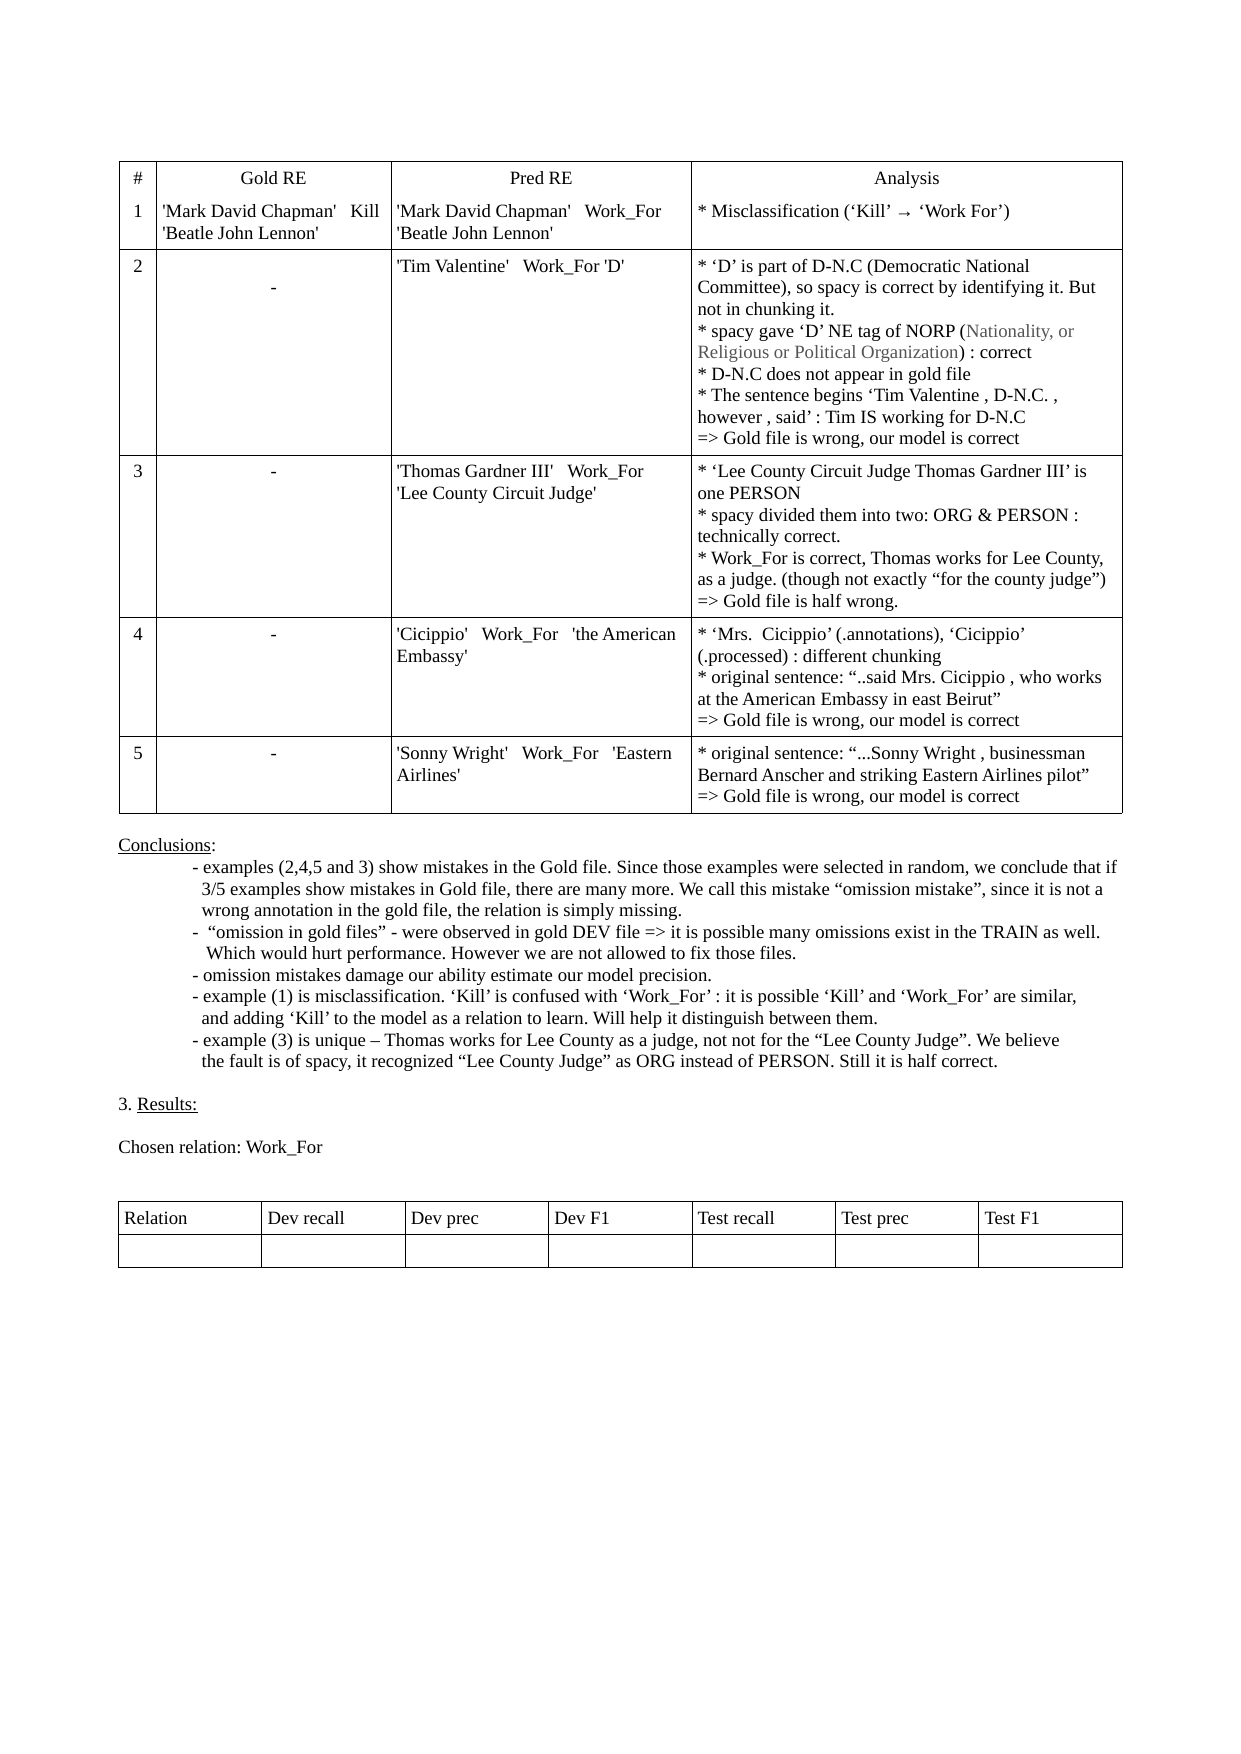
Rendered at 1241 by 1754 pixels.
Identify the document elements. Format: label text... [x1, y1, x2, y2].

table_cell [406, 1235, 548, 1267]
table_header Dev prec [406, 1202, 548, 1234]
text Chosen relation: Work_For [118, 1136, 1122, 1158]
table_cell - [157, 250, 391, 454]
table_header # [120, 162, 156, 194]
table_cell 'Mark David Chapman' Work_For 'Beatle John Lennon' [392, 194, 691, 249]
table_cell 'Mark David Chapman' Kill 'Beatle John Lennon' [157, 194, 391, 249]
table_header Test F1 [979, 1202, 1122, 1234]
table_cell * Misclassification (‘Kill’ → ‘Work For’) [692, 194, 1122, 249]
table_cell - [157, 618, 391, 736]
table_cell 'Sonny Wright' Work_For 'Eastern Airlines' [392, 737, 691, 813]
table_cell [693, 1235, 835, 1267]
table_cell - [157, 456, 391, 617]
text - “omission in gold files” - were observed in gold DEV file => it is possible many omissions exist in the TRAIN as well. Which would hurt performance. However we are not allowed to fix those files. [118, 921, 1122, 964]
table_cell * original sentence: “...Sonny Wright , businessman Bernard Anscher and striking Eastern Airlines pilot” => Gold file is wrong, our model is correct [692, 737, 1122, 813]
table_cell 2 [120, 250, 156, 454]
table_header Test prec [836, 1202, 978, 1234]
table_header Dev recall [262, 1202, 405, 1234]
table_header Dev F1 [549, 1202, 692, 1234]
table_cell 3 [120, 456, 156, 617]
table_cell 4 [120, 618, 156, 736]
table_header Relation [119, 1202, 261, 1234]
text - examples (2,4,5 and 3) show mistakes in the Gold file. Since those examples were selected in random, we conclude that if 3/5 examples show mistakes in Gold file, there are many more. We call this mistake “omission mistake”, since it is not a wrong annotation in the gold file, the relation is simply missing. [118, 856, 1122, 921]
table_cell - [157, 737, 391, 813]
table_cell [836, 1235, 978, 1267]
table_header Pred RE [392, 162, 691, 194]
table_cell [549, 1235, 692, 1267]
table_cell * ‘Mrs. Cicippio’ (.annotations), ‘Cicippio’ (.processed) : different chunking * original sentence: “..said Mrs. Cicippio , who works at the American Embassy in east Beirut” => Gold file is wrong, our model is correct [692, 618, 1122, 736]
table_header Test recall [693, 1202, 835, 1234]
text Conclusions: [118, 834, 1122, 856]
table_cell [119, 1235, 261, 1267]
text 3. Results: [118, 1093, 1122, 1115]
table_cell [979, 1235, 1122, 1267]
table_header Gold RE [157, 162, 391, 194]
text - omission mistakes damage our ability estimate our model precision. [118, 964, 1122, 985]
table_cell * ‘D’ is part of D-N.C (Democratic National Committee), so spacy is correct by identifying it. But not in chunking it. * spacy gave ‘D’ NE tag of NORP (Nationality, or Religious or Political Organization) : correct * D-N.C does not appear in gold file * The sentence begins ‘Tim Valentine , D-N.C. , however , said’ : Tim IS working for D-N.C => Gold file is wrong, our model is correct [692, 250, 1122, 454]
table_cell 'Cicippio' Work_For 'the American Embassy' [392, 618, 691, 736]
table_header Analysis [692, 162, 1122, 194]
table_cell * ‘Lee County Circuit Judge Thomas Gardner III’ is one PERSON * spacy divided them into two: ORG & PERSON : technically correct. * Work_For is correct, Thomas works for Lee County, as a judge. (though not exactly “for the county judge”) => Gold file is half wrong. [692, 456, 1122, 617]
table_cell 'Thomas Gardner III' Work_For 'Lee County Circuit Judge' [392, 456, 691, 617]
text - example (1) is misclassification. ‘Kill’ is confused with ‘Work_For’ : it is possible ‘Kill’ and ‘Work_For’ are similar, and adding ‘Kill’ to the model as a relation to learn. Will help it distinguish between them. [118, 985, 1122, 1028]
table_cell 5 [120, 737, 156, 813]
table_cell 'Tim Valentine' Work_For 'D' [392, 250, 691, 454]
table_cell 1 [120, 194, 156, 249]
table_cell [262, 1235, 405, 1267]
text - example (3) is unique – Thomas works for Lee County as a judge, not not for the “Lee County Judge”. We believe the fault is of spacy, it recognized “Lee County Judge” as ORG instead of PERSON. Still it is half correct. [118, 1028, 1122, 1072]
